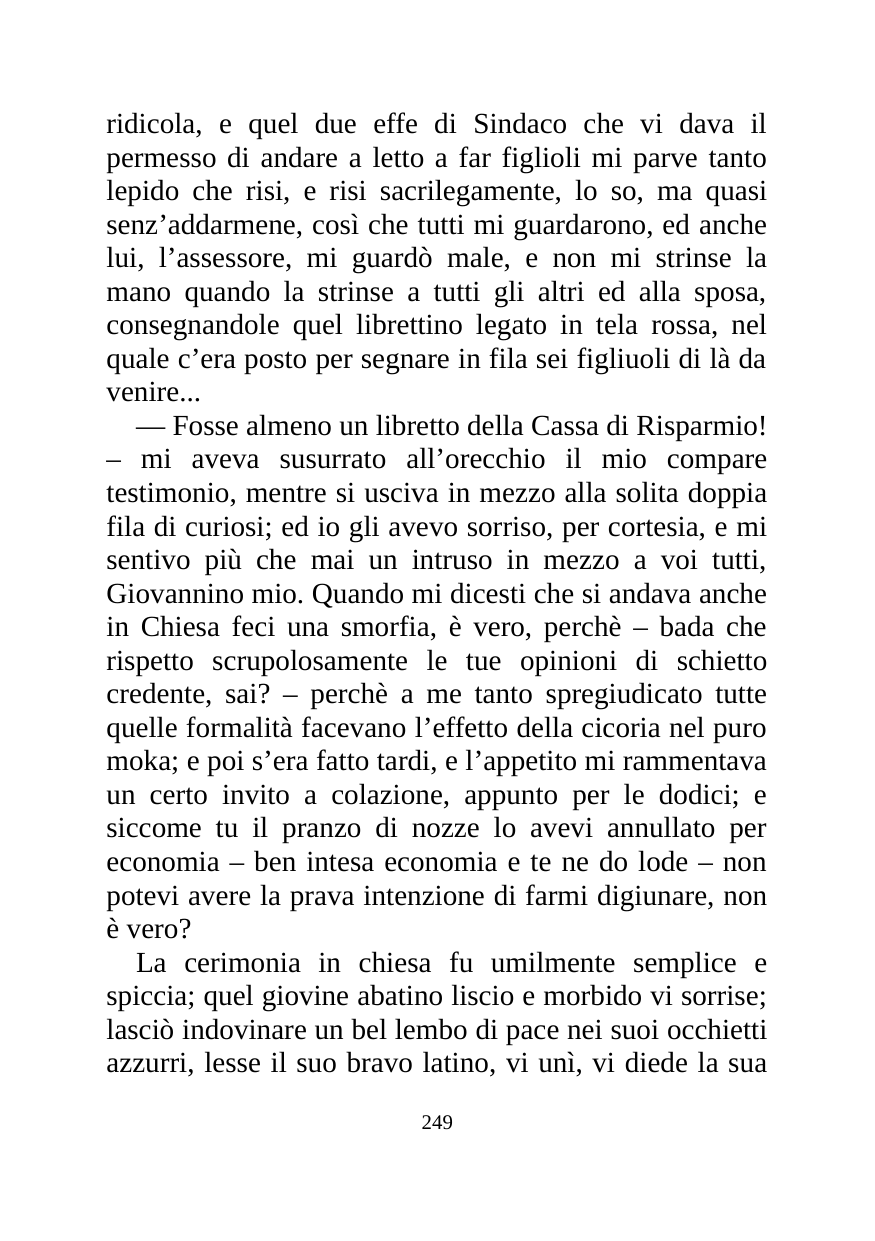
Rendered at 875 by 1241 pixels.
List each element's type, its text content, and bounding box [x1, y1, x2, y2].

text — Fosse almeno un libretto della Cassa di Risparmio! – mi aveva susurrato all’orecchio il mio compare testimonio, mentre si usciva in mezzo alla solita doppia fila di curiosi; ed io gli avevo sorriso, per cortesia, e mi sentivo più che mai un intruso in mezzo a voi tutti, Giovannino mio. Quando mi dicesti che si andava anche in Chiesa feci una smorfia, è vero, perchè – bada che rispetto scrupolosamente le tue opinioni di schietto credente, sai? – perchè a me tanto spregiudicato tutte quelle formalità facevano l’effetto della cicoria nel puro moka; e poi s’era fatto tardi, e l’appetito mi rammentava un certo invito a colazione, appunto per le dodici; e siccome tu il pranzo di nozze lo avevi annullato per economia – ben intesa economia e te ne do lode – non potevi avere la prava intenzione di farmi digiunare, non è vero? [106, 408, 768, 945]
text ridicola, e quel due effe di Sindaco che vi dava il permesso di andare a letto a far figlioli mi parve tanto lepido che risi, e risi sacrilegamente, lo so, ma quasi senz’addarmene, così che tutti mi guardarono, ed anche lui, l’assessore, mi guardò male, e non mi strinse la mano quando la strinse a tutti gli altri ed alla sposa, consegnandole quel librettino legato in tela rossa, nel quale c’era posto per segnare in fila sei figliuoli di là da venire... [106, 106, 768, 408]
text La cerimonia in chiesa fu umilmente semplice e spiccia; quel giovine abatino liscio e morbido vi sorrise; lasciò indovinare un bel lembo di pace nei suoi occhietti azzurri, lesse il suo bravo latino, vi unì, vi diede la sua [106, 945, 768, 1079]
